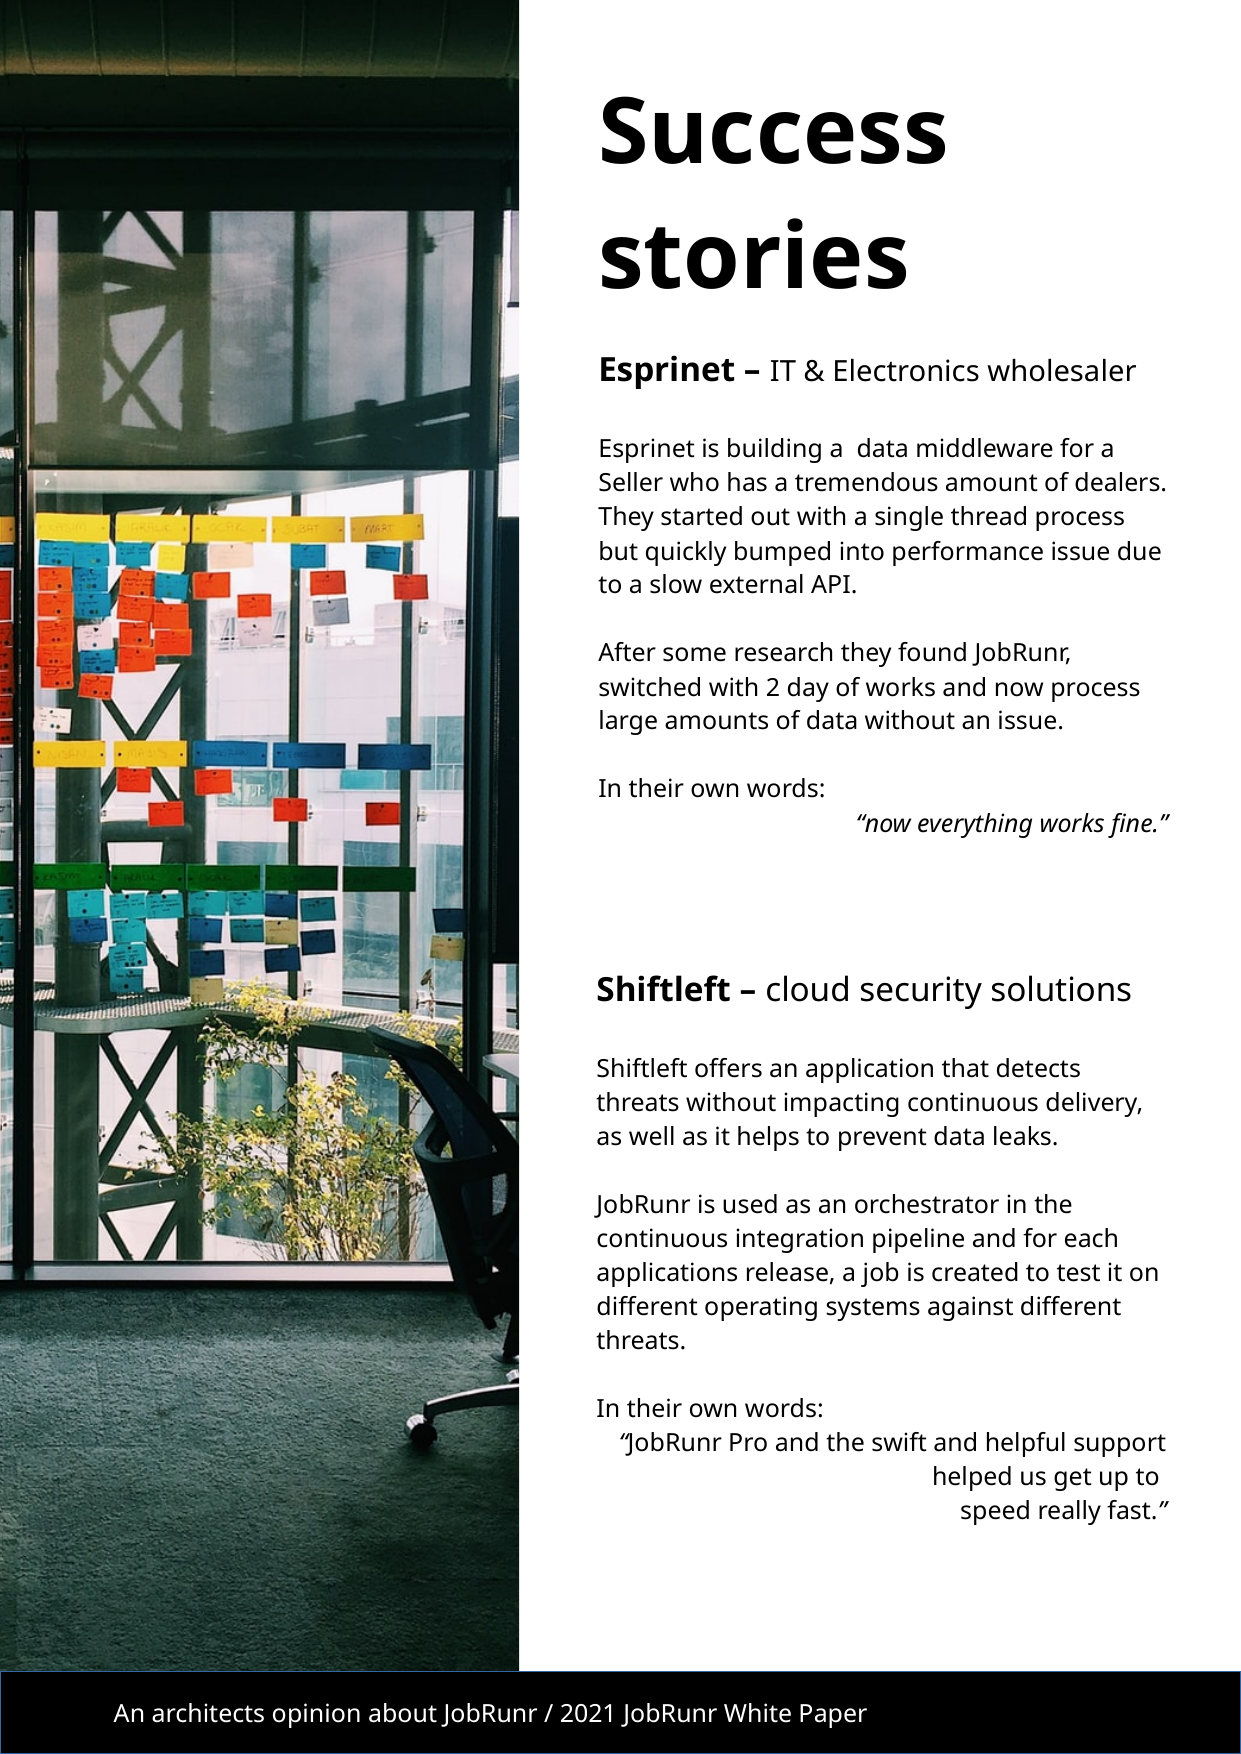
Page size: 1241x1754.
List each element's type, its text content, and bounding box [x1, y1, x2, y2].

text_box Shiftleft – cloud security solutions Shiftleft offers an application that detects threats without impacting continuous delivery, as well as it helps to prevent data leaks. JobRunr is used as an orchestrator in the continuous integration pipeline and for each applications release, a job is created to test it on different operating systems against different threats. In their own words: “JobRunr Pro and the swift and helpful support helped us get up to speed really fast.” [581, 958, 1182, 1508]
picture [0, 0, 520, 1671]
text_box Success stories [583, 58, 1184, 297]
text_box Esprinet – IT & Electronics wholesaler Esprinet is building a data middleware for a Seller who has a tremendous amount of dealers. They started out with a single thread process but quickly bumped into performance issue due to a slow external API. After some research they found JobRunr, switched with 2 day of works and now process large amounts of data without an issue. In their own words: “now everything works fine.” [583, 338, 1184, 827]
text_box An architects opinion about JobRunr / 2021 JobRunr White Paper [0, 1671, 1241, 1754]
